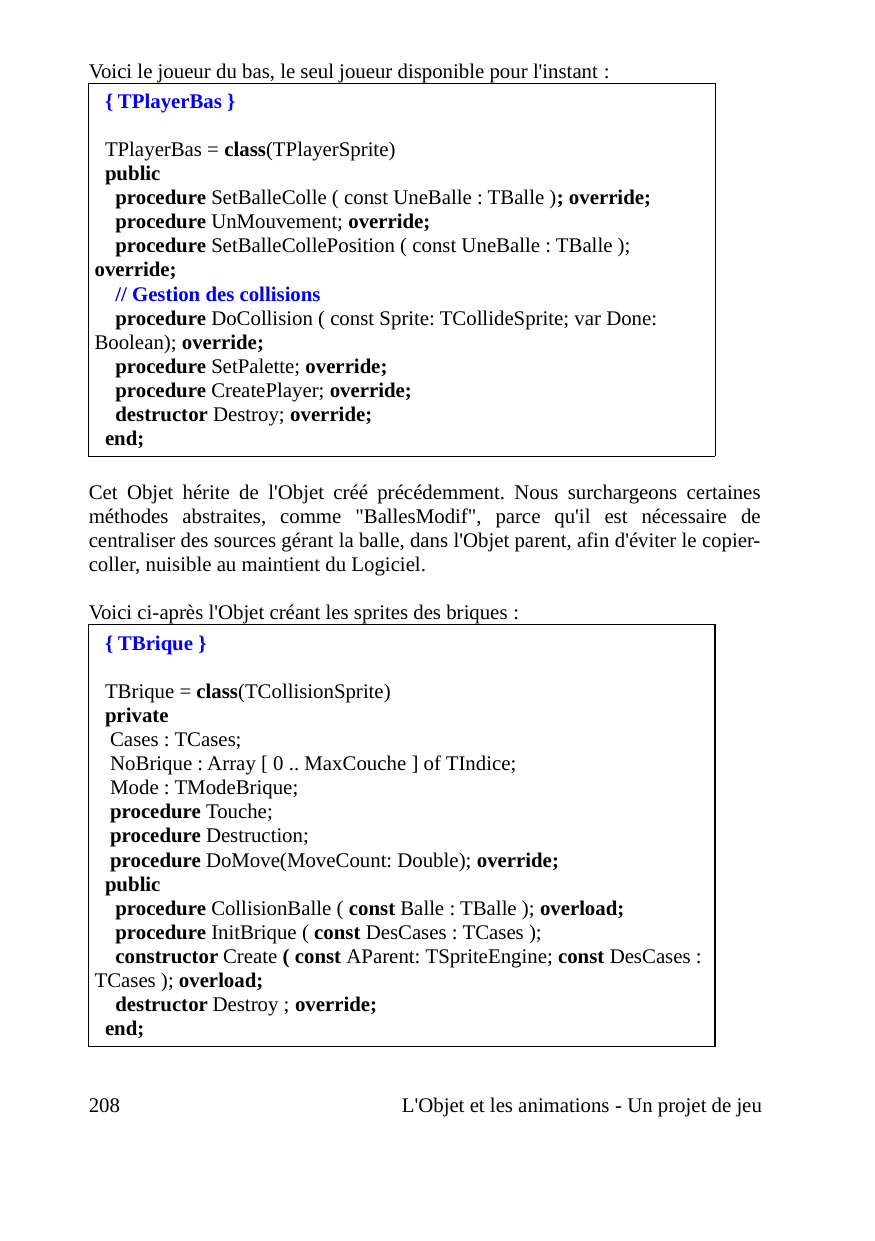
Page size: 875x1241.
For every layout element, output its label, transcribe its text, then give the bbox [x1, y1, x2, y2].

text Voici le joueur du bas, le seul joueur disponible pour l'instant : [88, 59, 762, 83]
table_header { TPlayerBas } TPlayerBas = class(TPlayerSprite) public procedure SetBalleColle ( const UneBalle : TBalle ); override; procedure UnMouvement; override; procedure SetBalleCollePosition ( const UneBalle : TBalle ); override; // Gestion des collisions procedure DoCollision ( const Sprite: TCollideSprite; var Done: Boolean); override; procedure SetPalette; override; procedure CreatePlayer; override; destructor Destroy; override; end; [89, 84, 715, 456]
table_header { TBrique } TBrique = class(TCollisionSprite) private Cases : TCases; NoBrique : Array [ 0 .. MaxCouche ] of TIndice; Mode : TModeBrique; procedure Touche; procedure Destruction; procedure DoMove(MoveCount: Double); override; public procedure CollisionBalle ( const Balle : TBalle ); overload; procedure InitBrique ( const DesCases : TCases ); constructor Create ( const AParent: TSpriteEngine; const DesCases : TCases ); overload; destructor Destroy ; override; end; [89, 625, 714, 1046]
text Voici ci-après l'Objet créant les sprites des briques : [88, 600, 762, 624]
text Cet Objet hérite de l'Objet créé précédemment. Nous surchargeons certaines méthodes abstraites, comme "BallesModif", parce qu'il est nécessaire de centraliser des sources gérant la balle, dans l'Objet parent, afin d'éviter le copier-coller, nuisible au maintient du Logiciel. [88, 480, 762, 576]
